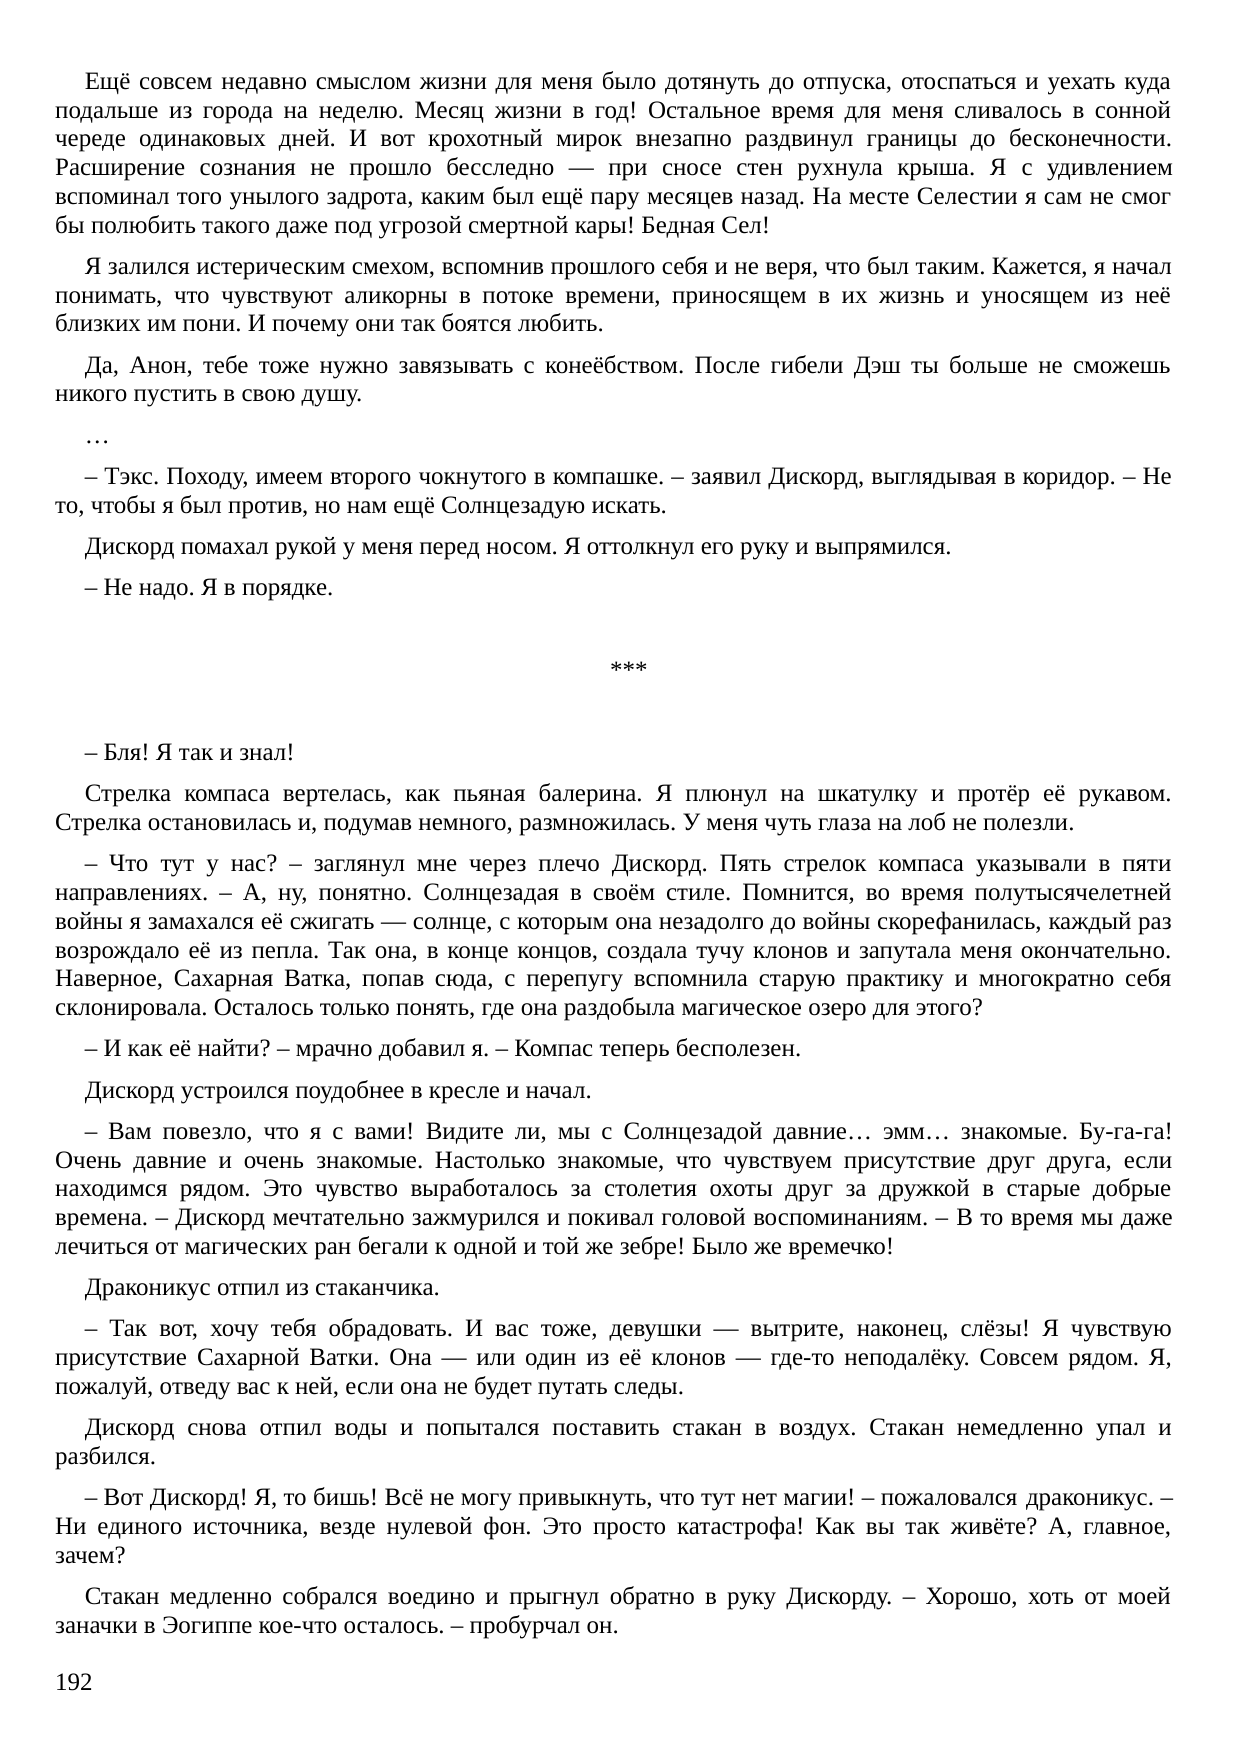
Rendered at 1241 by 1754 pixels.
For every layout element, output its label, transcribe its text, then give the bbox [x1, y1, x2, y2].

text – Вот Дискорд! Я, то бишь! Всё не могу привыкнуть, что тут нет магии! – пожаловался драконикус. – Ни единого источника, везде нулевой фон. Это просто катастрофа! Как вы так живёте? А, главное, зачем? [55, 1482, 1173, 1568]
text Я залился истерическим смехом, вспомнив прошлого себя и не веря, что был таким. Кажется, я начал понимать, что чувствуют аликорны в потоке времени, приносящем в их жизнь и уносящем из неё близких им пони. И почему они так боятся любить. [55, 251, 1173, 337]
text Стакан медленно собрался воедино и прыгнул обратно в руку Дискорду. – Хорошо, хоть от моей заначки в Эогиппе кое-что осталось. – пробурчал он. [55, 1581, 1173, 1638]
text – И как её найти? – мрачно добавил я. – Компас теперь бесполезен. [55, 1033, 1173, 1062]
text Дискорд помахал рукой у меня перед носом. Я оттолкнул его руку и выпрямился. [55, 531, 1173, 560]
text Дискорд устроился поудобнее в кресле и начал. [55, 1075, 1173, 1103]
text – Не надо. Я в порядке. [55, 572, 1173, 601]
text – Что тут у нас? – заглянул мне через плечо Дискорд. Пять стрелок компаса указывали в пяти направлениях. – А, ну, понятно. Солнцезадая в своём стиле. Помнится, во время полутысячелетней войны я замахался её сжигать — солнце, с которым она незадолго до войны скорефанилась, каждый раз возрождало её из пепла. Так она, в конце концов, создала тучу клонов и запутала меня окончательно. Наверное, Сахарная Ватка, попав сюда, с перепугу вспомнила старую практику и многократно себя склонировала. Осталось только понять, где она раздобыла магическое озеро для этого? [55, 848, 1173, 1021]
text Ещё совсем недавно смыслом жизни для меня было дотянуть до отпуска, отоспаться и уехать куда подальше из города на неделю. Месяц жизни в год! Остальное время для меня сливалось в сонной череде одинаковых дней. И вот крохотный мирок внезапно раздвинул границы до бесконечности. Расширение сознания не прошло бесследно — при сносе стен рухнула крыша. Я с удивлением вспоминал того унылого задрота, каким был ещё пару месяцев назад. На месте Селестии я сам не смог бы полюбить такого даже под угрозой смертной кары! Бедная Сел! [55, 66, 1173, 238]
text – Так вот, хочу тебя обрадовать. И вас тоже, девушки — вытрите, наконец, слёзы! Я чувствую присутствие Сахарной Ватки. Она — или один из её клонов — где-то неподалёку. Совсем рядом. Я, пожалуй, отведу вас к ней, если она не будет путать следы. [55, 1313, 1173, 1400]
text Да, Анон, тебе тоже нужно завязывать с конеёбством. После гибели Дэш ты больше не сможешь никого пустить в свою душу. [55, 350, 1173, 407]
text … [55, 420, 1173, 448]
text *** [55, 655, 1173, 683]
text Стрелка компаса вертелась, как пьяная балерина. Я плюнул на шкатулку и протёр её рукавом. Стрелка остановилась и, подумав немного, размножилась. У меня чуть глаза на лоб не полезли. [55, 778, 1173, 836]
text Драконикус отпил из стаканчика. [55, 1272, 1173, 1301]
text – Вам повезло, что я с вами! Видите ли, мы с Солнцезадой давние… эмм… знакомые. Бу-га-га! Очень давние и очень знакомые. Настолько знакомые, что чувствуем присутствие друг друга, если находимся рядом. Это чувство выработалось за столетия охоты друг за дружкой в старые добрые времена. – Дискорд мечтательно зажмурился и покивал головой воспоминаниям. – В то время мы даже лечиться от магических ран бегали к одной и той же зебре! Было же времечко! [55, 1116, 1173, 1260]
text Дискорд снова отпил воды и попытался поставить стакан в воздух. Стакан немедленно упал и разбился. [55, 1412, 1173, 1470]
text – Бля! Я так и знал! [55, 737, 1173, 766]
text – Тэкс. Походу, имеем второго чокнутого в компашке. – заявил Дискорд, выглядывая в коридор. – Не то, чтобы я был против, но нам ещё Солнцезадую искать. [55, 461, 1173, 518]
